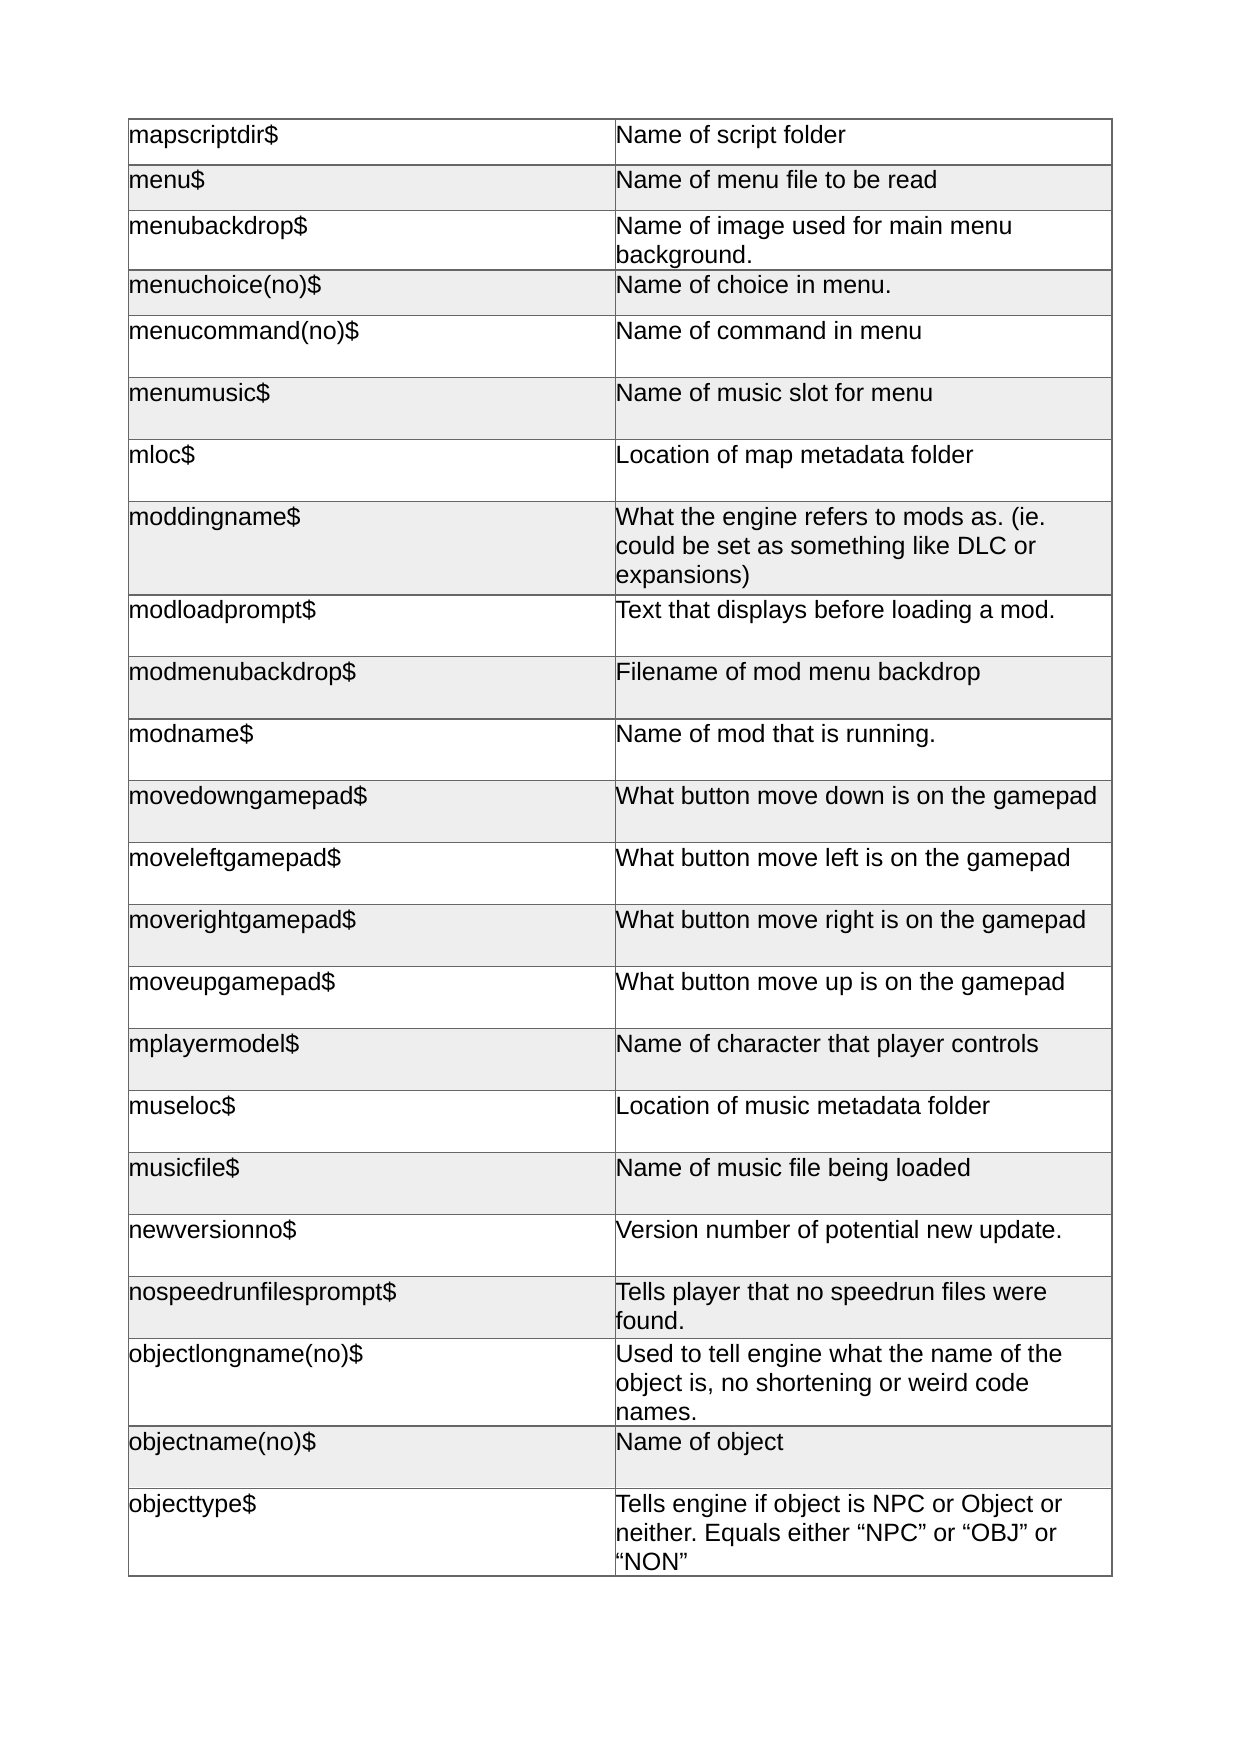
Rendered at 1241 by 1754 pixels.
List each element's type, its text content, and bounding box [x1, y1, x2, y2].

table_cell menu$ [129, 166, 615, 210]
table_cell What button move right is on the gamepad [616, 905, 1111, 966]
table_cell moveupgamepad$ [129, 967, 615, 1028]
table_cell Name of image used for main menu background. [616, 211, 1111, 269]
table_cell moverightgamepad$ [129, 905, 615, 966]
table_cell What the engine refers to mods as. (ie. could be set as something like DLC or expansions) [616, 502, 1111, 594]
table_cell modname$ [129, 720, 615, 780]
table_cell Tells engine if object is NPC or Object or neither. Equals either “NPC” or “OBJ” or “NON” [616, 1489, 1111, 1575]
table_cell Name of script folder [616, 120, 1111, 164]
table_cell menumusic$ [129, 378, 615, 439]
table_cell Name of menu file to be read [616, 166, 1111, 210]
table_cell What button move left is on the gamepad [616, 843, 1111, 904]
table_cell objecttype$ [129, 1489, 615, 1575]
table_cell modmenubackdrop$ [129, 657, 615, 718]
table_cell nospeedrunfilesprompt$ [129, 1277, 615, 1338]
table_cell moddingname$ [129, 502, 615, 594]
table_cell Used to tell engine what the name of the object is, no shortening or weird code names. [616, 1339, 1111, 1425]
table_cell Location of music metadata folder [616, 1091, 1111, 1152]
table_cell objectlongname(no)$ [129, 1339, 615, 1425]
table_cell Tells player that no speedrun files were found. [616, 1277, 1111, 1338]
table_cell menuchoice(no)$ [129, 271, 615, 315]
table_cell mplayermodel$ [129, 1029, 615, 1090]
table_cell Name of character that player controls [616, 1029, 1111, 1090]
table_cell movedowngamepad$ [129, 781, 615, 842]
table_cell Name of mod that is running. [616, 720, 1111, 780]
table_cell Name of music slot for menu [616, 378, 1111, 439]
table_cell objectname(no)$ [129, 1427, 615, 1487]
table_cell What button move up is on the gamepad [616, 967, 1111, 1028]
table_cell Version number of potential new update. [616, 1215, 1111, 1276]
table_cell moveleftgamepad$ [129, 843, 615, 904]
table_cell Name of music file being loaded [616, 1153, 1111, 1214]
table_cell museloc$ [129, 1091, 615, 1152]
table_cell mapscriptdir$ [129, 120, 615, 164]
table_cell modloadprompt$ [129, 596, 615, 656]
table_cell mloc$ [129, 440, 615, 501]
table_cell musicfile$ [129, 1153, 615, 1214]
table_cell Name of object [616, 1427, 1111, 1487]
table_cell menucommand(no)$ [129, 316, 615, 377]
table_cell Name of choice in menu. [616, 271, 1111, 315]
table_cell newversionno$ [129, 1215, 615, 1276]
table_cell Filename of mod menu backdrop [616, 657, 1111, 718]
table_cell What button move down is on the gamepad [616, 781, 1111, 842]
table_cell Text that displays before loading a mod. [616, 596, 1111, 656]
table_cell menubackdrop$ [129, 211, 615, 269]
table_cell Name of command in menu [616, 316, 1111, 377]
table_cell Location of map metadata folder [616, 440, 1111, 501]
